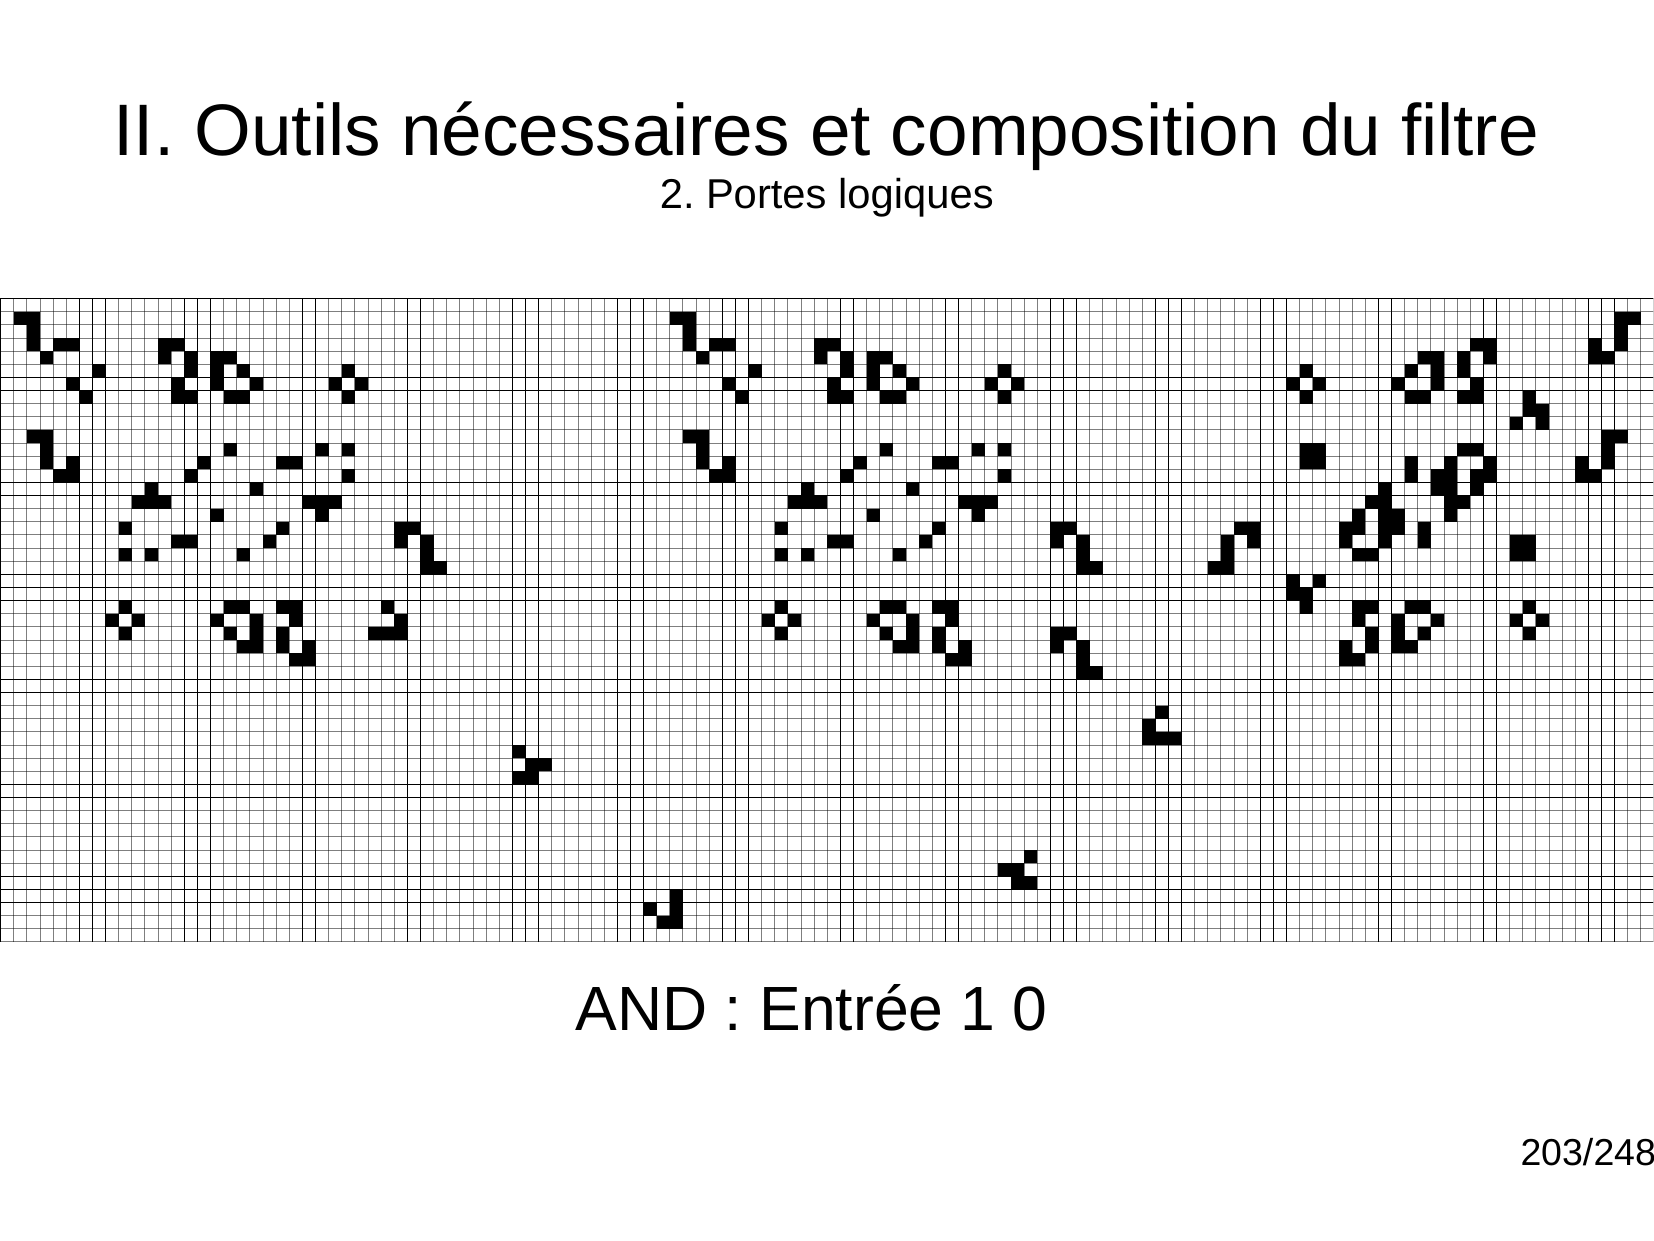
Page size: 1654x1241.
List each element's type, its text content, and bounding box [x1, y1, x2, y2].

picture [0, 298, 1654, 942]
title II. Outils nécessaires et composition du filtre 2. Portes logiques [82, 49, 1571, 257]
text_box AND : Entrée 1 0 [561, 966, 1064, 1052]
text_box <number>/248 [1505, 1124, 1654, 1182]
